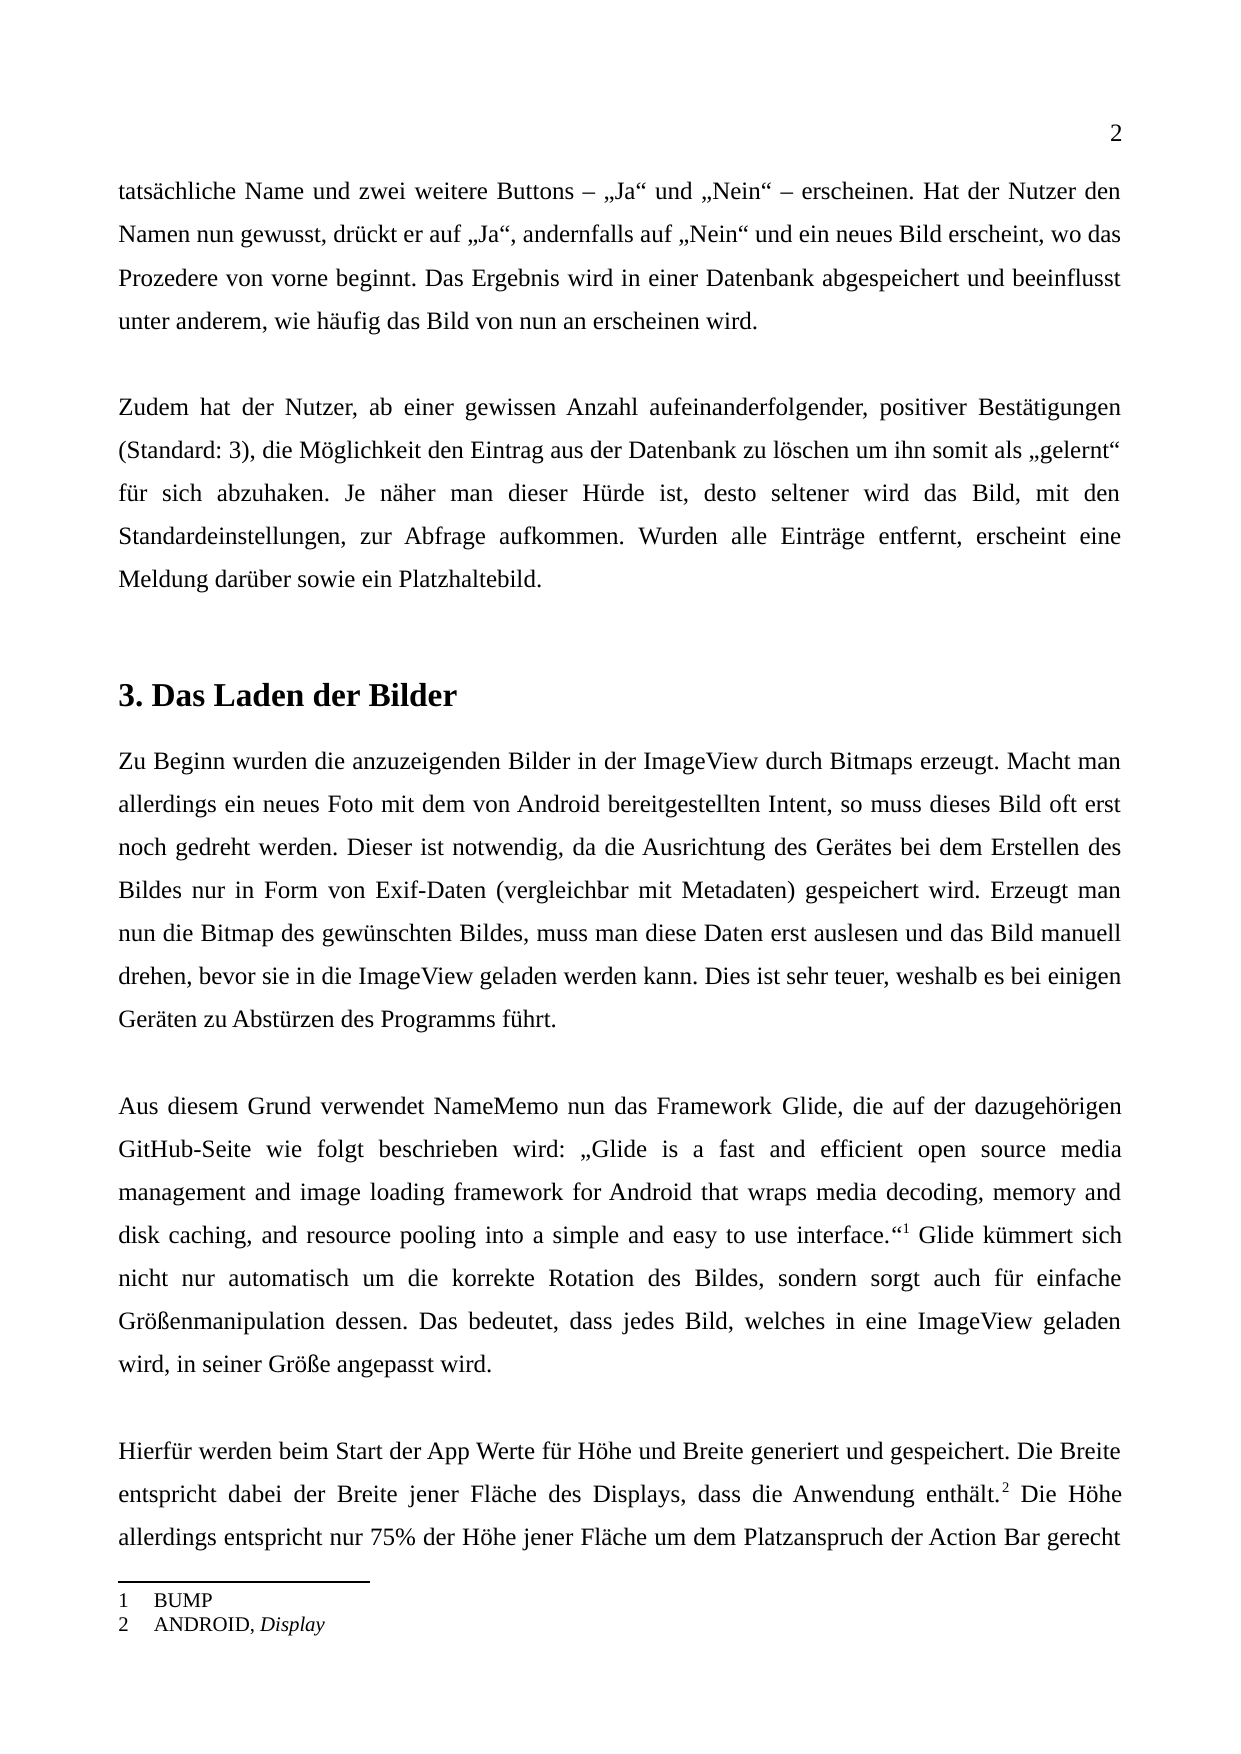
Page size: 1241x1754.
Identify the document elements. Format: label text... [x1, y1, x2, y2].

text Aus diesem Grund verwendet NameMemo nun das Framework Glide, die auf der dazugehörigen GitHub-Seite wie folgt beschrieben wird: „Glide is a fast and efficient open source media management and image loading framework for Android that wraps media decoding, memory and disk caching, and resource pooling into a simple and easy to use interface.“ Glide kümmert sich nicht nur automatisch um die korrekte Rotation des Bildes, sondern sorgt auch für einfache Größenmanipulation dessen. Das bedeutet, dass jedes Bild, welches in eine ImageView geladen wird, in seiner Größe angepasst wird. [118, 1091, 1122, 1378]
text tatsächliche Name und zwei weitere Buttons – „Ja“ und „Nein“ – erscheinen. Hat der Nutzer den Namen nun gewusst, drückt er auf „Ja“, andernfalls auf „Nein“ und ein neues Bild erscheint, wo das Prozedere von vorne beginnt. Das Ergebnis wird in einer Datenbank abgespeichert und beeinflusst unter anderem, wie häufig das Bild von nun an erscheinen wird. [118, 176, 1122, 334]
text BUMP [118, 1588, 1122, 1612]
text Hierfür werden beim Start der App Werte für Höhe und Breite generiert und gespeichert. Die Breite entspricht dabei der Breite jener Fläche des Displays, dass die Anwendung enthält. Die Höhe allerdings entspricht nur 75% der Höhe jener Fläche um dem Platzanspruch der Action Bar gerecht [118, 1436, 1122, 1551]
subtitle 3. Das Laden der Bilder [118, 676, 1122, 714]
text Zu Beginn wurden die anzuzeigenden Bilder in der ImageView durch Bitmaps erzeugt. Macht man allerdings ein neues Foto mit dem von Android bereitgestellten Intent, so muss dieses Bild oft erst noch gedreht werden. Dieser ist notwendig, da die Ausrichtung des Gerätes bei dem Erstellen des Bildes nur in Form von Exif-Daten (vergleichbar mit Metadaten) gespeichert wird. Erzeugt man nun die Bitmap des gewünschten Bildes, muss man diese Daten erst auslesen und das Bild manuell drehen, bevor sie in die ImageView geladen werden kann. Dies ist sehr teuer, weshalb es bei einigen Geräten zu Abstürzen des Programms führt. [118, 746, 1122, 1033]
text Zudem hat der Nutzer, ab einer gewissen Anzahl aufeinanderfolgender, positiver Bestätigungen (Standard: 3), die Möglichkeit den Eintrag aus der Datenbank zu löschen um ihn somit als „gelernt“ für sich abzuhaken. Je näher man dieser Hürde ist, desto seltener wird das Bild, mit den Standardeinstellungen, zur Abfrage aufkommen. Wurden alle Einträge entfernt, erscheint eine Meldung darüber sowie ein Platzhaltebild. [118, 392, 1122, 593]
text ANDROID, Display [118, 1612, 1122, 1636]
